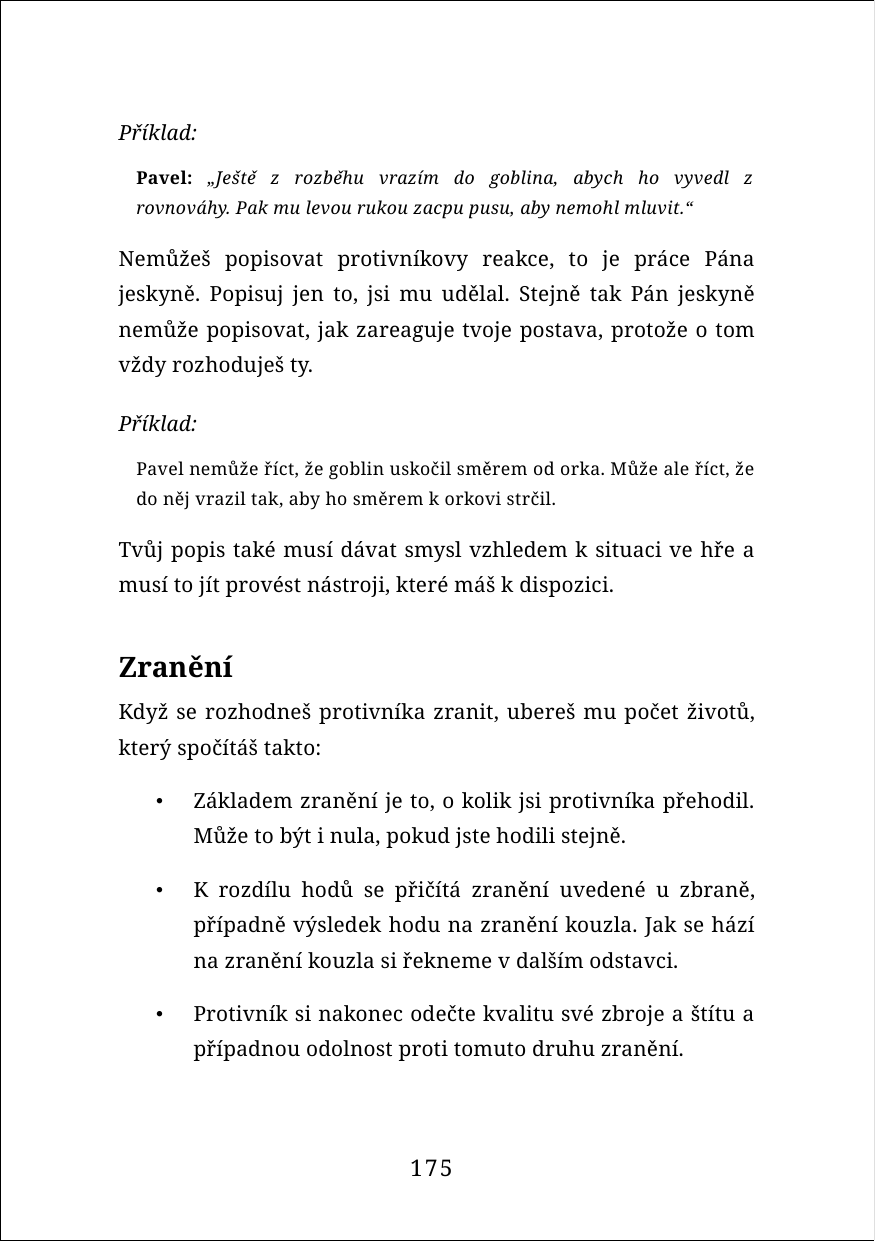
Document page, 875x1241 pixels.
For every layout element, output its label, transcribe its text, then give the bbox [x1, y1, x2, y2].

text Pavel: „Ještě z rozběhu vrazím do goblina, abych ho vyvedl z rovnováhy. Pak mu levou rukou zacpu pusu, aby nemohl mluvit.“ [136, 166, 756, 220]
text Nemůžeš popisovat protivníkovy reakce, to je práce Pána jeskyně. Popisuj jen to, jsi mu udělal. Stejně tak Pán jeskyně nemůže popisovat, jak zareaguje tvoje postava, protože o tom vždy rozhoduješ ty. [118, 244, 756, 379]
text Když se rozhodneš protivníka zranit, ubereš mu počet životů, který spočítáš takto: [118, 697, 756, 761]
list K rozdílu hodů se přičítá zranění uvedené u zbraně, případně výsledek hodu na zranění kouzla. Jak se hází na zranění kouzla si řekneme v dalším odstavci. [156, 875, 756, 974]
list Základem zranění je to, o kolik jsi protivníka přehodil. Může to být i nula, pokud jste hodili stejně. [156, 786, 756, 850]
text Pavel nemůže říct, že goblin uskočil směrem od orka. Může ale říct, že do něj vrazil tak, aby ho směrem k orkovi strčil. [136, 457, 756, 511]
text Příklad: [118, 118, 756, 147]
text Příklad: [118, 409, 756, 438]
text Tvůj popis také musí dávat smysl vzhledem k situaci ve hře a musí to jít provést nástroji, které máš k dispozici. [118, 535, 756, 599]
list Protivník si nakonec odečte kvalitu své zbroje a štítu a případnou odolnost proti tomuto druhu zranění. [156, 999, 756, 1063]
subtitle Zranění [118, 647, 756, 686]
